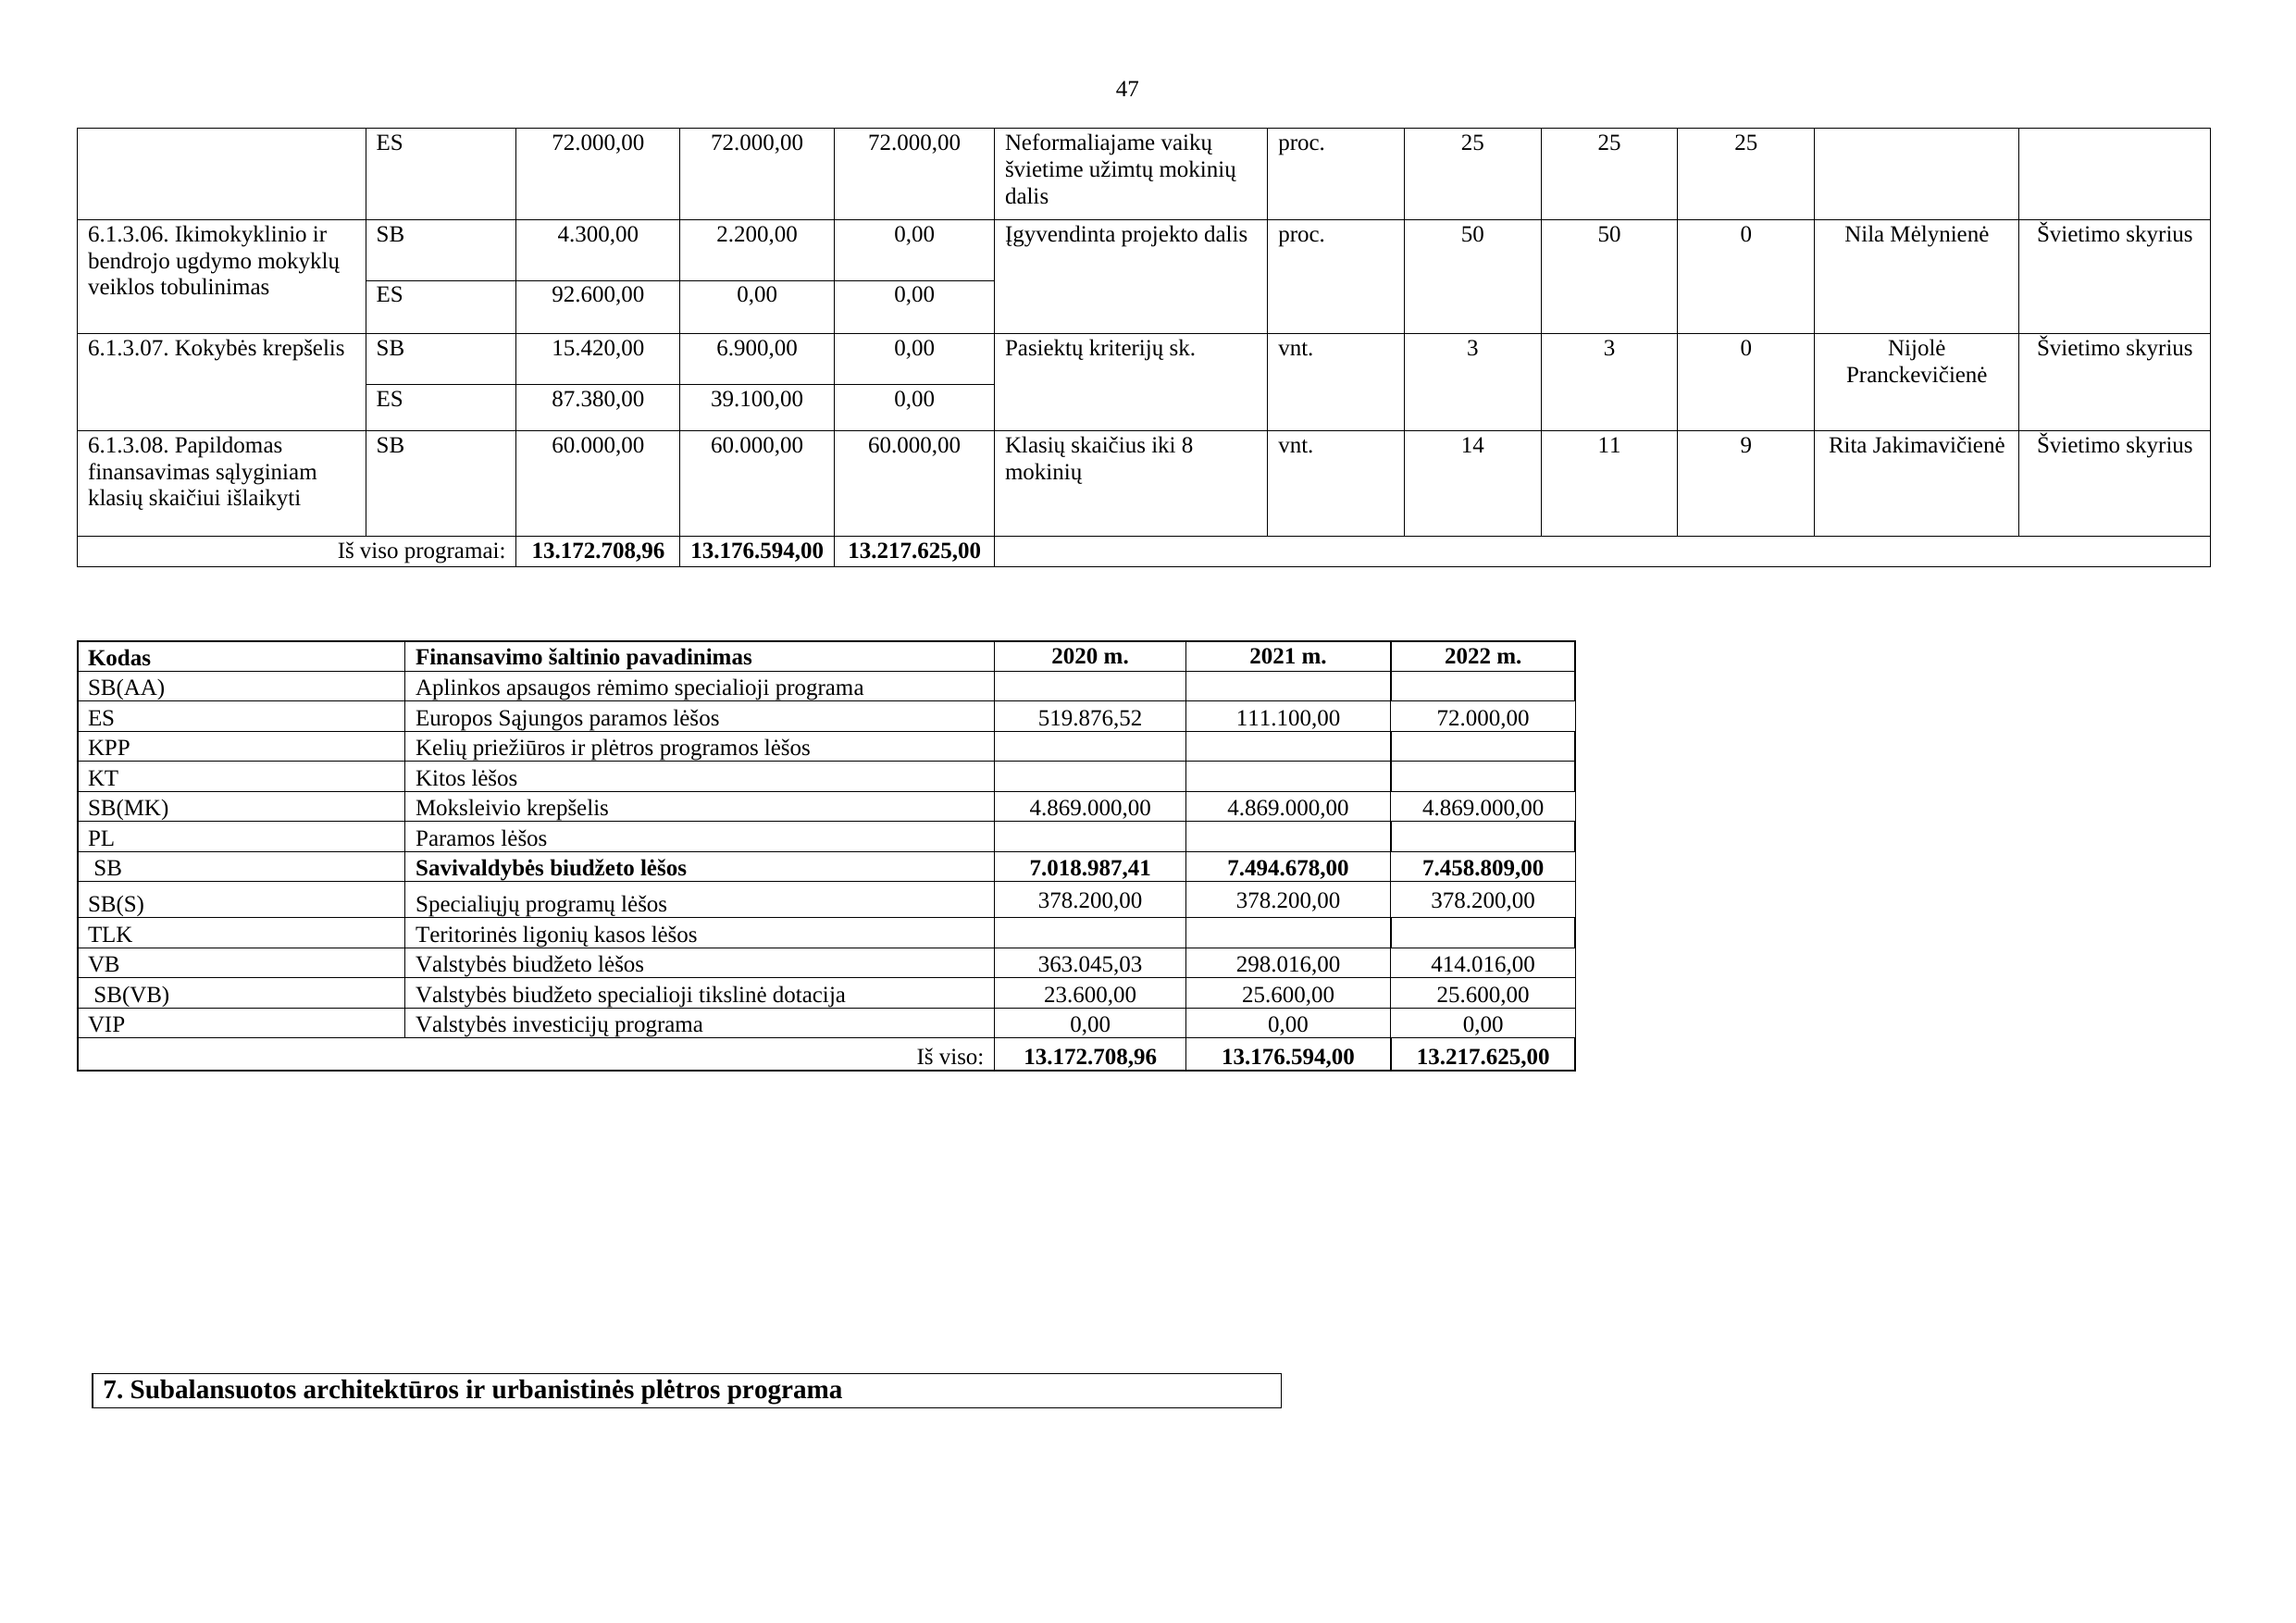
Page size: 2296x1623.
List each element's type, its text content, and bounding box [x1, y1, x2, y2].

table_cell [1392, 822, 1574, 851]
table_header Finansavimo šaltinio pavadinimas [405, 642, 994, 671]
table_cell 111.100,00 [1186, 701, 1390, 731]
table_cell 25.600,00 [1391, 978, 1575, 1008]
table_cell 72.000,00 [1391, 701, 1575, 731]
table_cell [1186, 672, 1390, 700]
table_cell 4.869.000,00 [1186, 792, 1390, 821]
table_cell 87.380,00 [516, 385, 679, 430]
table_cell Pasiektų kriterijų sk. [995, 334, 1267, 430]
table_cell SB(MK) [79, 792, 404, 821]
table_cell 298.016,00 [1186, 948, 1390, 977]
table_header 2021 m. [1186, 642, 1390, 671]
table_cell [995, 762, 1185, 791]
table_cell ES [79, 701, 404, 731]
table_cell vnt. [1268, 334, 1404, 430]
table_cell 13.176.594,00 [1186, 1038, 1390, 1070]
table_cell 50 [1542, 220, 1677, 333]
table_cell [995, 732, 1185, 761]
table_cell 25 [1678, 129, 1814, 219]
table_cell Moksleivio krepšelis [405, 792, 994, 821]
table_cell Klasių skaičius iki 8 mokinių [995, 431, 1267, 536]
table_cell 0 [1678, 334, 1814, 430]
table_cell 0,00 [995, 1009, 1185, 1037]
table_cell Teritorinės ligonių kasos lėšos [405, 918, 994, 948]
table_cell 0,00 [835, 334, 994, 384]
table_cell [1392, 918, 1574, 948]
table_cell 50 [1405, 220, 1541, 333]
table_cell 6.900,00 [680, 334, 834, 384]
table_cell 13.172.708,96 [516, 537, 679, 566]
table_cell [78, 129, 366, 219]
table_cell [1815, 129, 2018, 219]
table_cell [995, 918, 1185, 948]
table_cell KPP [79, 732, 404, 761]
table_cell ES [366, 129, 515, 219]
table_header 2022 m. [1392, 642, 1574, 671]
table_cell 13.217.625,00 [835, 537, 994, 566]
table_cell 15.420,00 [516, 334, 679, 384]
table_cell [995, 672, 1185, 700]
table_cell VB [79, 948, 404, 977]
table_cell 378.200,00 [1186, 882, 1390, 917]
table_cell 7.494.678,00 [1186, 852, 1390, 881]
table_cell Europos Sąjungos paramos lėšos [405, 701, 994, 731]
table_cell [1186, 822, 1390, 851]
table_cell Rita Jakimavičienė [1815, 431, 2018, 536]
table_cell Neformaliajame vaikų švietime užimtų mokinių dalis [995, 129, 1267, 219]
table_cell 13.172.708,96 [995, 1038, 1185, 1070]
table_cell [1186, 732, 1390, 761]
table_cell PL [79, 822, 404, 851]
table_cell SB [366, 334, 515, 384]
table_cell Iš viso: [79, 1038, 994, 1070]
table_cell 92.600,00 [516, 281, 679, 333]
table_cell Valstybės investicijų programa [405, 1009, 994, 1037]
table_cell 0 [1678, 220, 1814, 333]
table_cell 72.000,00 [516, 129, 679, 219]
table_cell 6.1.3.08. Papildomas finansavimas sąlyginiam klasių skaičiui išlaikyti [78, 431, 366, 536]
table_cell Kelių priežiūros ir plėtros programos lėšos [405, 732, 994, 761]
table_cell 363.045,03 [995, 948, 1185, 977]
table_header 2020 m. [995, 642, 1185, 671]
table_cell 0,00 [835, 281, 994, 333]
table_cell 13.217.625,00 [1392, 1038, 1574, 1070]
table_cell Paramos lėšos [405, 822, 994, 851]
table_cell [1186, 918, 1390, 948]
table_cell ES [366, 281, 515, 333]
table_header Kodas [79, 642, 404, 671]
table_cell 3 [1542, 334, 1677, 430]
table_cell Švietimo skyrius [2019, 220, 2210, 333]
table_cell KT [79, 762, 404, 791]
table_cell 7.018.987,41 [995, 852, 1185, 881]
table_cell 9 [1678, 431, 1814, 536]
table_cell 11 [1542, 431, 1677, 536]
table_cell 0,00 [835, 220, 994, 279]
table_cell SB(VB) [79, 978, 404, 1008]
table_cell [1392, 672, 1574, 700]
table_cell Specialiųjų programų lėšos [405, 882, 994, 917]
table_cell proc. [1268, 129, 1404, 219]
table_cell [1392, 732, 1574, 761]
table_cell 39.100,00 [680, 385, 834, 430]
table_cell 2.200,00 [680, 220, 834, 279]
table_cell 378.200,00 [1391, 882, 1575, 917]
table_cell 414.016,00 [1391, 948, 1575, 977]
table_cell ES [366, 385, 515, 430]
table_cell Valstybės biudžeto lėšos [405, 948, 994, 977]
table_cell 378.200,00 [995, 882, 1185, 917]
table_cell 7.458.809,00 [1391, 852, 1575, 881]
table_cell [1186, 762, 1390, 791]
table_cell 25 [1405, 129, 1541, 219]
table_cell Savivaldybės biudžeto lėšos [405, 852, 994, 881]
table_cell SB(AA) [79, 672, 404, 700]
table_cell 3 [1405, 334, 1541, 430]
table_cell TLK [79, 918, 404, 948]
table_cell 0,00 [835, 385, 994, 430]
table_cell SB [366, 220, 515, 279]
table_cell [995, 822, 1185, 851]
table_cell 0,00 [1391, 1009, 1575, 1037]
table_cell 13.176.594,00 [680, 537, 834, 566]
table_cell [995, 537, 2210, 566]
table_cell 4.300,00 [516, 220, 679, 279]
table_cell SB(S) [79, 882, 404, 917]
table_cell 72.000,00 [680, 129, 834, 219]
table_cell 23.600,00 [995, 978, 1185, 1008]
table_cell proc. [1268, 220, 1404, 333]
table_cell Įgyvendinta projekto dalis [995, 220, 1267, 333]
table_cell 72.000,00 [835, 129, 994, 219]
table_cell SB [366, 431, 515, 536]
table_cell Nila Mėlynienė [1815, 220, 2018, 333]
table_cell Iš viso programai: [78, 537, 515, 566]
table_cell 25 [1542, 129, 1677, 219]
table_cell Švietimo skyrius [2019, 334, 2210, 430]
table_cell 14 [1405, 431, 1541, 536]
table_cell SB [79, 852, 404, 881]
table_cell VIP [79, 1009, 404, 1037]
table_cell [2019, 129, 2210, 219]
table_cell 4.869.000,00 [1391, 792, 1575, 821]
table_cell Valstybės biudžeto specialioji tikslinė dotacija [405, 978, 994, 1008]
table_cell 0,00 [680, 281, 834, 333]
table_cell 519.876,52 [995, 701, 1185, 731]
table_cell Aplinkos apsaugos rėmimo specialioji programa [405, 672, 994, 700]
table_cell 60.000,00 [680, 431, 834, 536]
table_cell 4.869.000,00 [995, 792, 1185, 821]
table_cell vnt. [1268, 431, 1404, 536]
table_cell Kitos lėšos [405, 762, 994, 791]
table_cell Nijolė Pranckevičienė [1815, 334, 2018, 430]
table_cell [1392, 762, 1574, 791]
table_cell 60.000,00 [835, 431, 994, 536]
table_cell 6.1.3.06. Ikimokyklinio ir bendrojo ugdymo mokyklų veiklos tobulinimas [78, 220, 366, 333]
table_cell Švietimo skyrius [2019, 431, 2210, 536]
table_cell 60.000,00 [516, 431, 679, 536]
table_cell 25.600,00 [1186, 978, 1390, 1008]
table_cell 0,00 [1186, 1009, 1390, 1037]
table_header 7. Subalansuotos architektūros ir urbanistinės plėtros programa [93, 1374, 1281, 1407]
table_cell 6.1.3.07. Kokybės krepšelis [78, 334, 366, 430]
